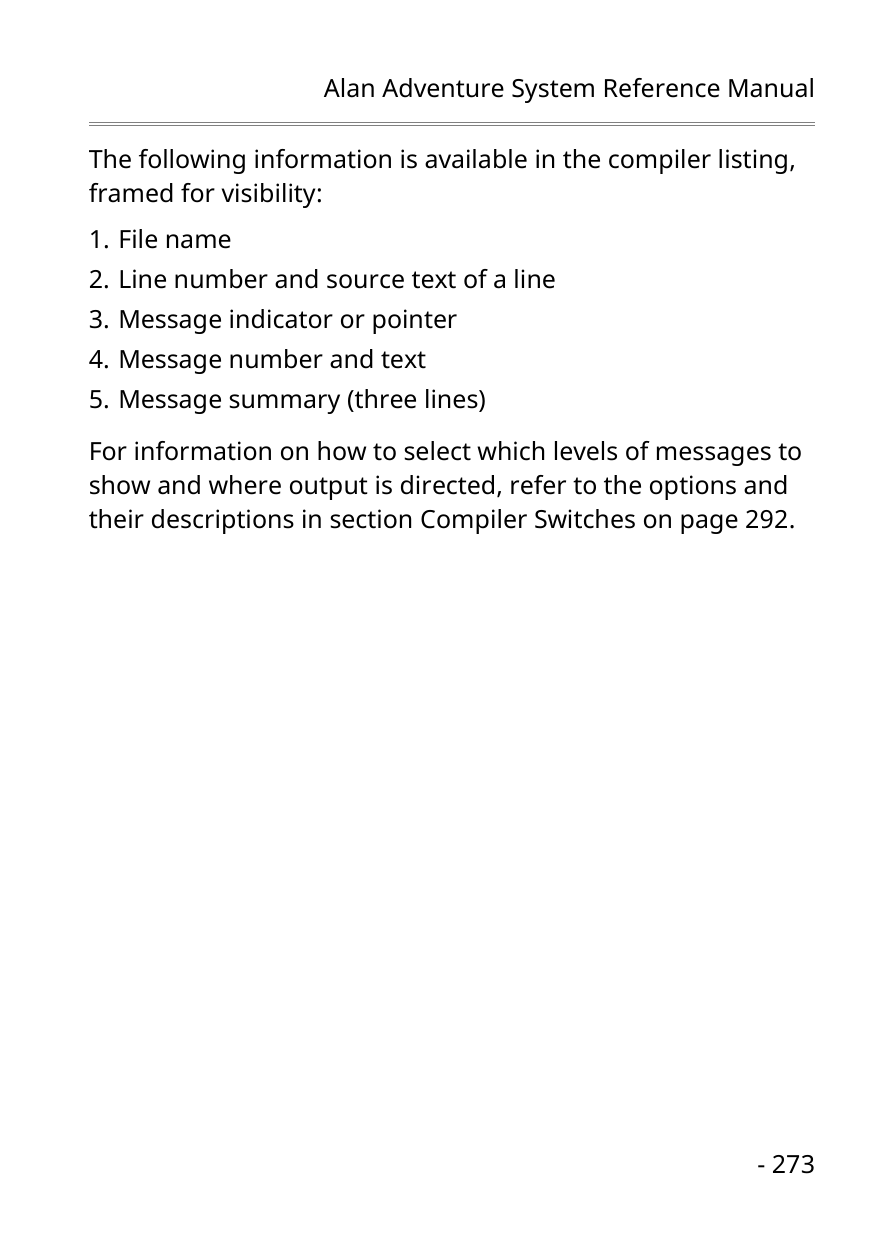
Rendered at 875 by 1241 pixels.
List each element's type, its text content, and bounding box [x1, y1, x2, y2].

list Line number and source text of a line [88, 262, 815, 296]
text For information on how to select which levels of messages to show and where output is directed, refer to the options and their descriptions in section Compiler Switches on page 236. [88, 434, 815, 536]
list Message number and text [88, 342, 815, 376]
list File name [88, 222, 815, 256]
list Message indicator or pointer [88, 302, 815, 336]
text The following information is available in the compiler listing, framed for visibility: [88, 142, 815, 210]
list Message summary (three lines) [88, 382, 815, 416]
